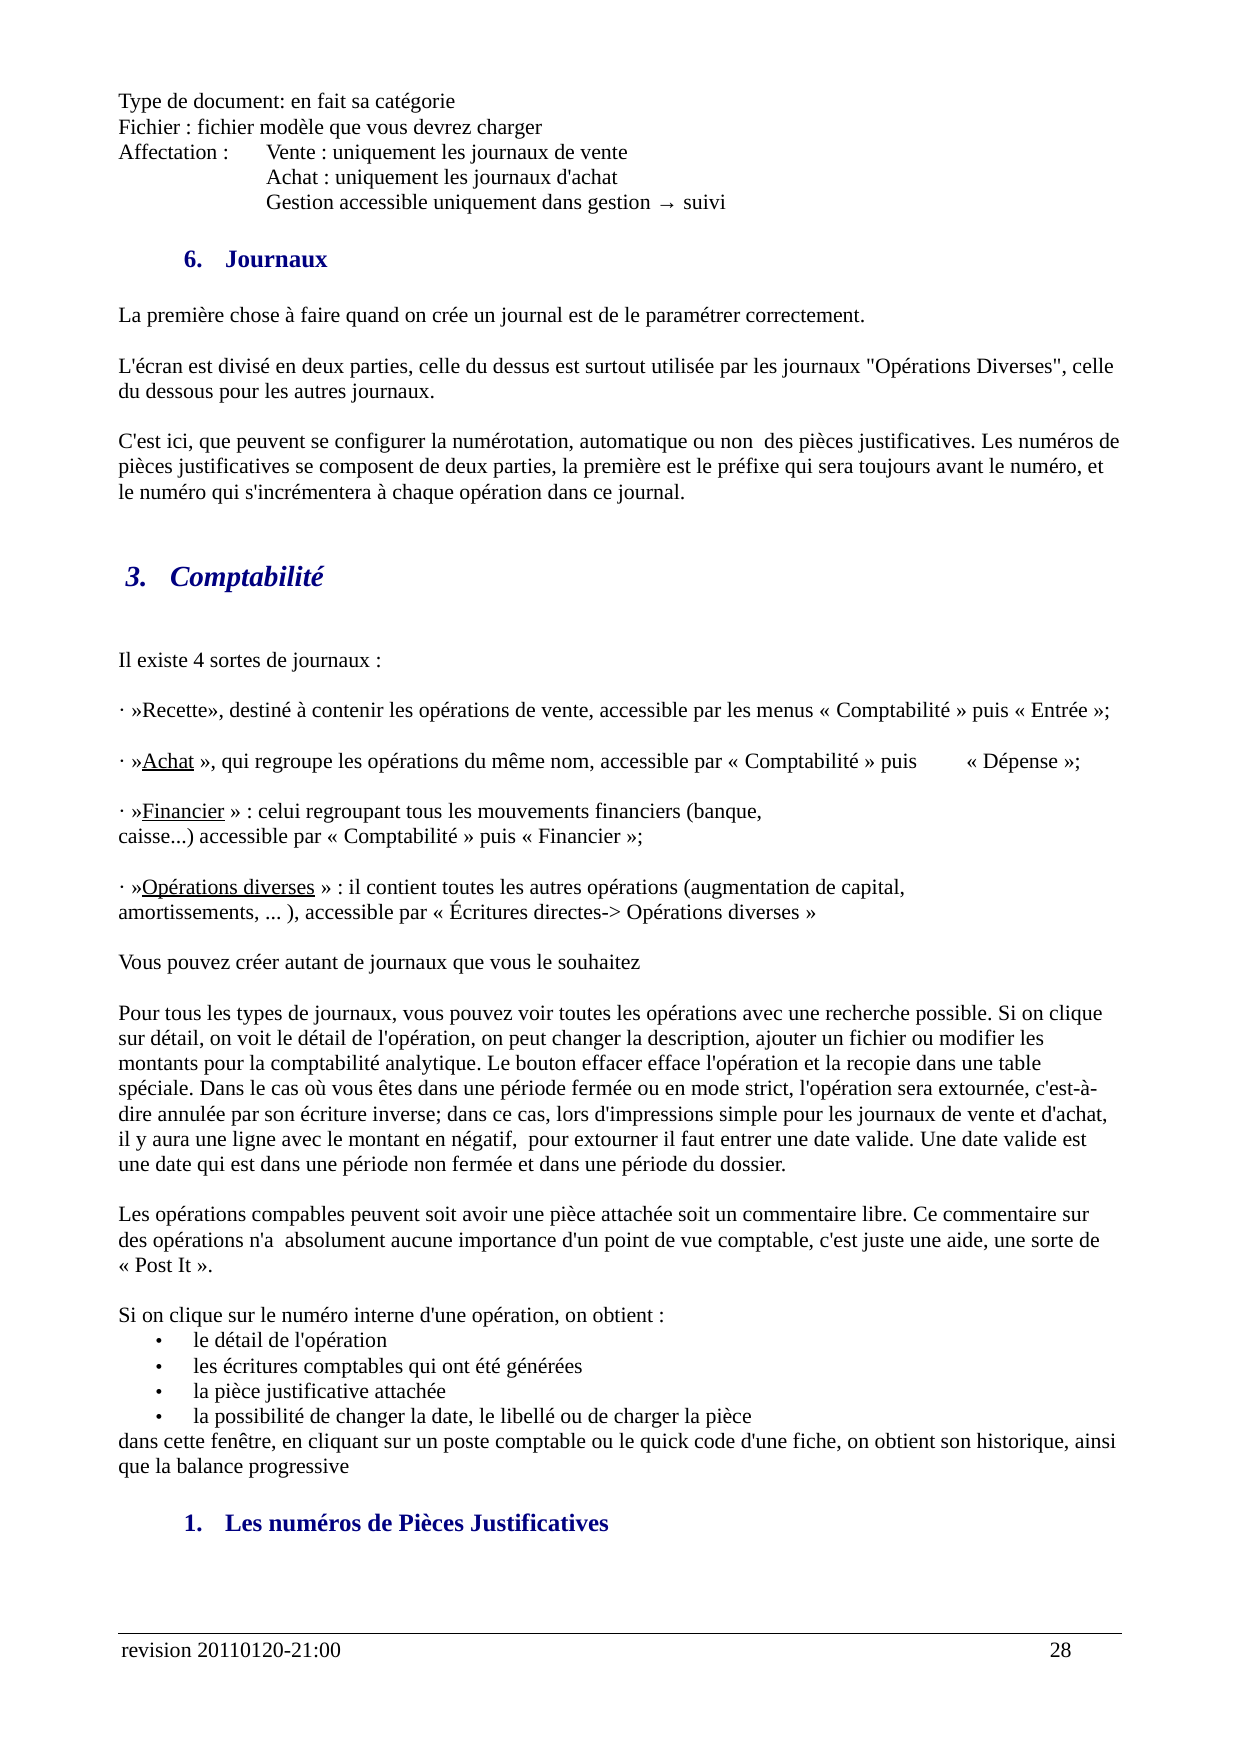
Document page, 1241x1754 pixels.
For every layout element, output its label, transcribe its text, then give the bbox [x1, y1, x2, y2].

text dans cette fenêtre, en cliquant sur un poste comptable ou le quick code d'une fiche, on obtient son historique, ainsi que la balance progressive [118, 1428, 1122, 1479]
subtitle Comptabilité [118, 559, 1122, 592]
text · »Achat », qui regroupe les opérations du même nom, accessible par « Comptabilité » puis « Dépense »; [118, 748, 1122, 773]
text Fichier : fichier modèle que vous devrez charger [118, 114, 1122, 139]
text Les opérations compables peuvent soit avoir une pièce attachée soit un commentaire libre. Ce commentaire sur des opérations n'a absolument aucune importance d'un point de vue comptable, c'est juste une aide, une sorte de « Post It ». [118, 1201, 1122, 1277]
text Pour tous les types de journaux, vous pouvez voir toutes les opérations avec une recherche possible. Si on clique sur détail, on voit le détail de l'opération, on peut changer la description, ajouter un fichier ou modifier les montants pour la comptabilité analytique. Le bouton effacer efface l'opération et la recopie dans une table spéciale. Dans le cas où vous êtes dans une période fermée ou en mode strict, l'opération sera extournée, c'est-à-dire annulée par son écriture inverse; dans ce cas, lors d'impressions simple pour les journaux de vente et d'achat, il y aura une ligne avec le montant en négatif, pour extourner il faut entrer une date valide. Une date valide est une date qui est dans une période non fermée et dans une période du dossier. [118, 1000, 1122, 1176]
list les écritures comptables qui ont été générées [156, 1353, 1122, 1378]
text Achat : uniquement les journaux d'achat [118, 164, 1122, 189]
text Gestion accessible uniquement dans gestion → suivi [118, 189, 1122, 214]
text · »Recette», destiné à contenir les opérations de vente, accessible par les menus « Comptabilité » puis « Entrée »; [118, 697, 1122, 722]
text C'est ici, que peuvent se configurer la numérotation, automatique ou non des pièces justificatives. Les numéros de pièces justificatives se composent de deux parties, la première est le préfixe qui sera toujours avant le numéro, et le numéro qui s'incrémentera à chaque opération dans ce journal. [118, 428, 1122, 504]
list le détail de l'opération [156, 1327, 1122, 1353]
text Vous pouvez créer autant de journaux que vous le souhaitez [118, 949, 1122, 974]
text Type de document: en fait sa catégorie [118, 88, 1122, 114]
text La première chose à faire quand on crée un journal est de le paramétrer correctement. [118, 302, 1122, 327]
text · »Financier » : celui regroupant tous les mouvements financiers (banque, [118, 798, 1122, 823]
text · »Opérations diverses » : il contient toutes les autres opérations (augmentation de capital, amortissements, ... ), accessible par « Écritures directes-> Opérations diverses » [118, 874, 1122, 924]
text Si on clique sur le numéro interne d'une opération, on obtient : [118, 1302, 1122, 1327]
list la pièce justificative attachée [156, 1378, 1122, 1403]
text L'écran est divisé en deux parties, celle du dessus est surtout utilisée par les journaux "Opérations Diverses", celle du dessous pour les autres journaux. [118, 353, 1122, 403]
text Affectation : Vente : uniquement les journaux de vente [118, 139, 1122, 164]
text caisse...) accessible par « Comptabilité » puis « Financier »; [118, 823, 1122, 848]
text Il existe 4 sortes de journaux : [118, 647, 1122, 672]
subtitle Les numéros de Pièces Justificatives [177, 1508, 1122, 1537]
list la possibilité de changer la date, le libellé ou de charger la pièce [156, 1403, 1122, 1428]
subtitle Journaux [177, 244, 1122, 273]
